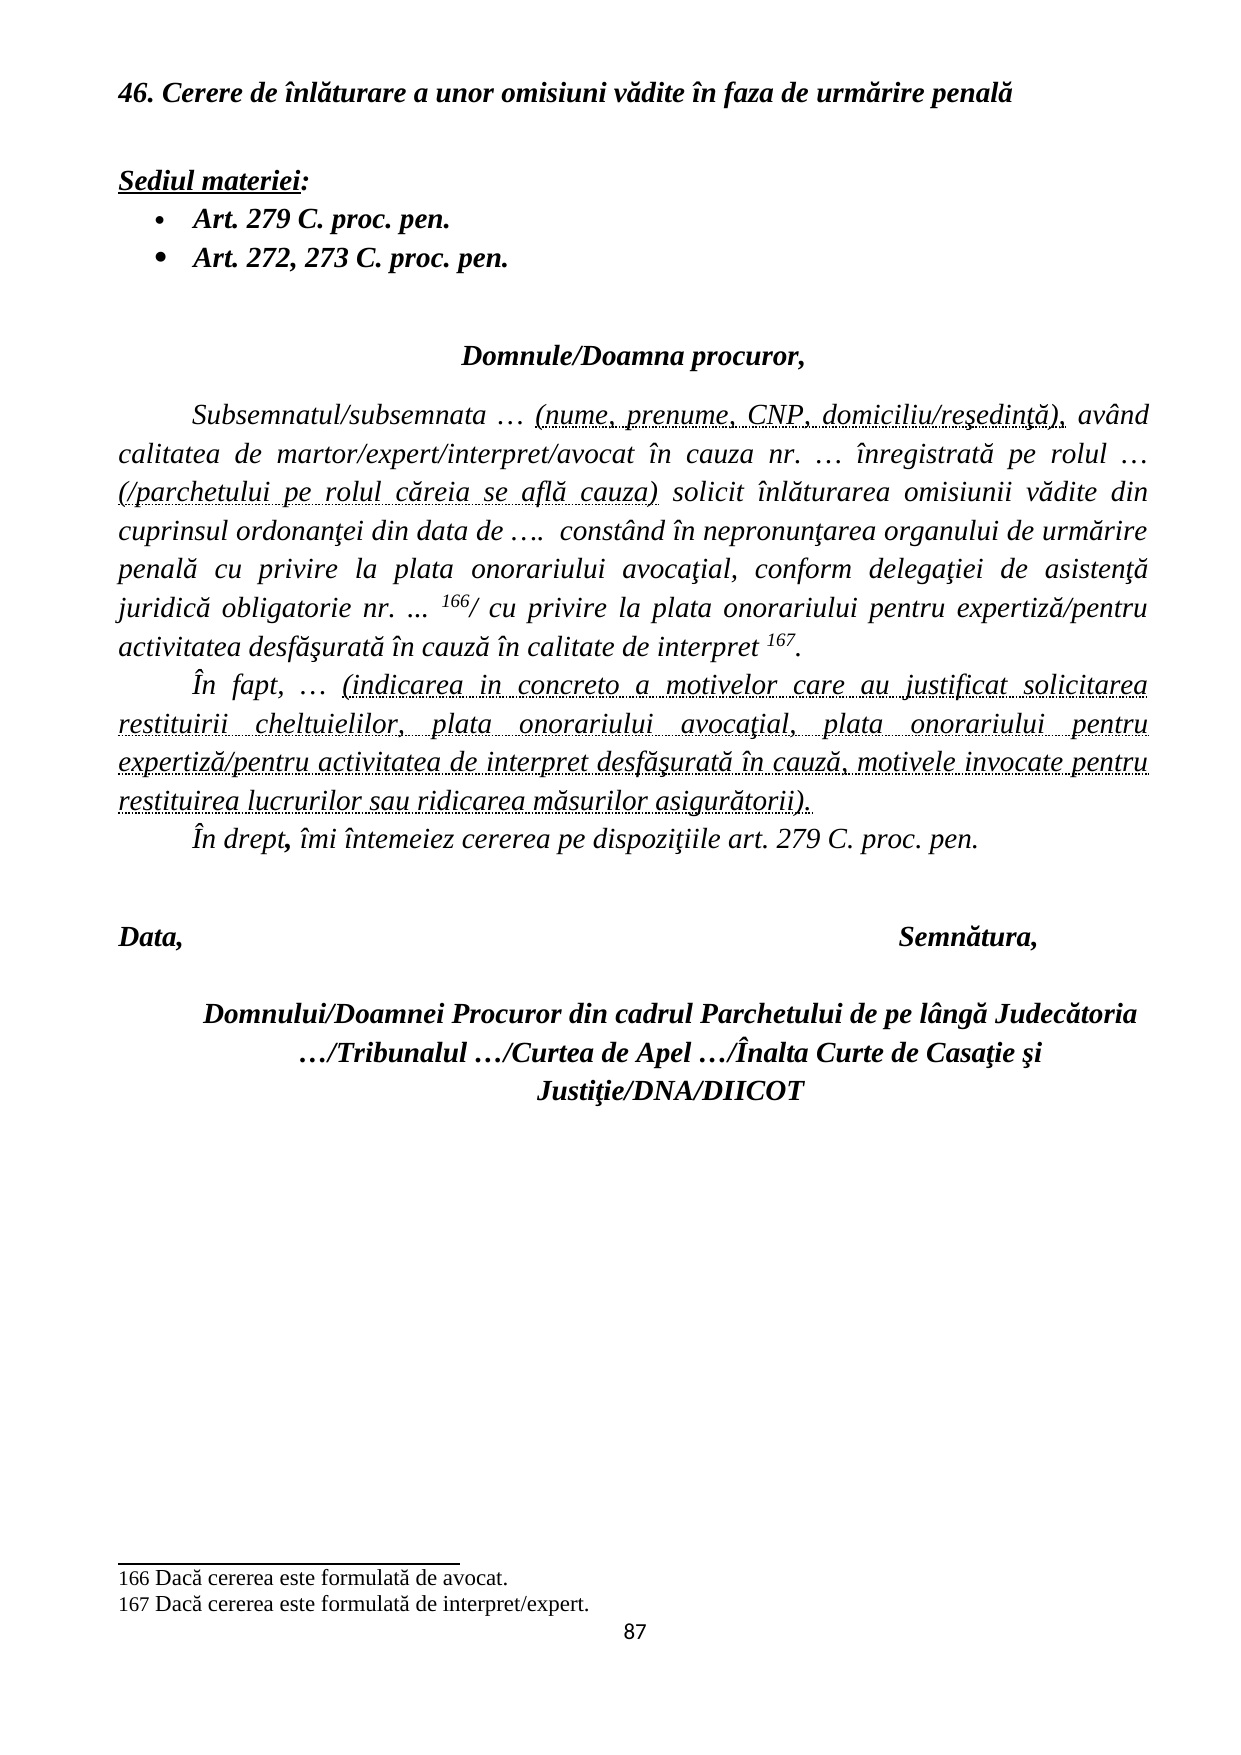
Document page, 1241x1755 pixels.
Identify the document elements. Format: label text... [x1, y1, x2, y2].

text Domnului/Doamnei Procuror din cadrul Parchetului de pe lângă Judecătoria …/Tribunalul …/Curtea de Apel …/Înalta Curte de Casaţie şi Justiţie/DNA/DIICOT [192, 996, 1152, 1107]
text Data, Semnătura, [118, 919, 1152, 953]
text În fapt, … (indicarea in concreto a motivelor care au justificat solicitarea restituirii cheltuielilor, plata onorariului avocaţial, plata onorariului pentru expertiză/pentru activitatea de interpret desfăşurată în cauză, motivele invocate pentru restituirea lucrurilor sau ridicarea măsurilor asigurătorii). [118, 667, 1152, 816]
list Art. 279 C. proc. pen. [156, 201, 1152, 235]
text Sediul materiei: [118, 163, 1152, 196]
subtitle 46. Cerere de înlăturare a unor omisiuni vădite în faza de urmărire penală [118, 75, 1152, 108]
text Dacă cererea este formulată de interpret/expert. [118, 1591, 1152, 1617]
text Dacă cererea este formulată de avocat. [118, 1564, 1152, 1591]
text Subsemnatul/subsemnata … (nume, prenume, CNP, domiciliu/reşedinţă), având calitatea de martor/expert/interpret/avocat în cauza nr. … înregistrată pe rolul … (/parchetului pe rolul căreia se află cauza) solicit înlăturarea omisiunii vădite din cuprinsul ordonanţei din data de …. constând în nepronunţarea organului de urmărire penală cu privire la plata onorariului avocaţial, conform delegaţiei de asistenţă juridică obligatorie nr. ... / cu privire la plata onorariului pentru expertiză/pentru activitatea desfăşurată în cauză în calitate de interpret . [118, 397, 1152, 662]
text În drept, îmi întemeiez cererea pe dispoziţiile art. 279 C. proc. pen. [192, 821, 1152, 855]
list Art. 272, 273 C. proc. pen. [156, 240, 1152, 274]
text Domnule/Doamna procuror, [118, 338, 1152, 372]
